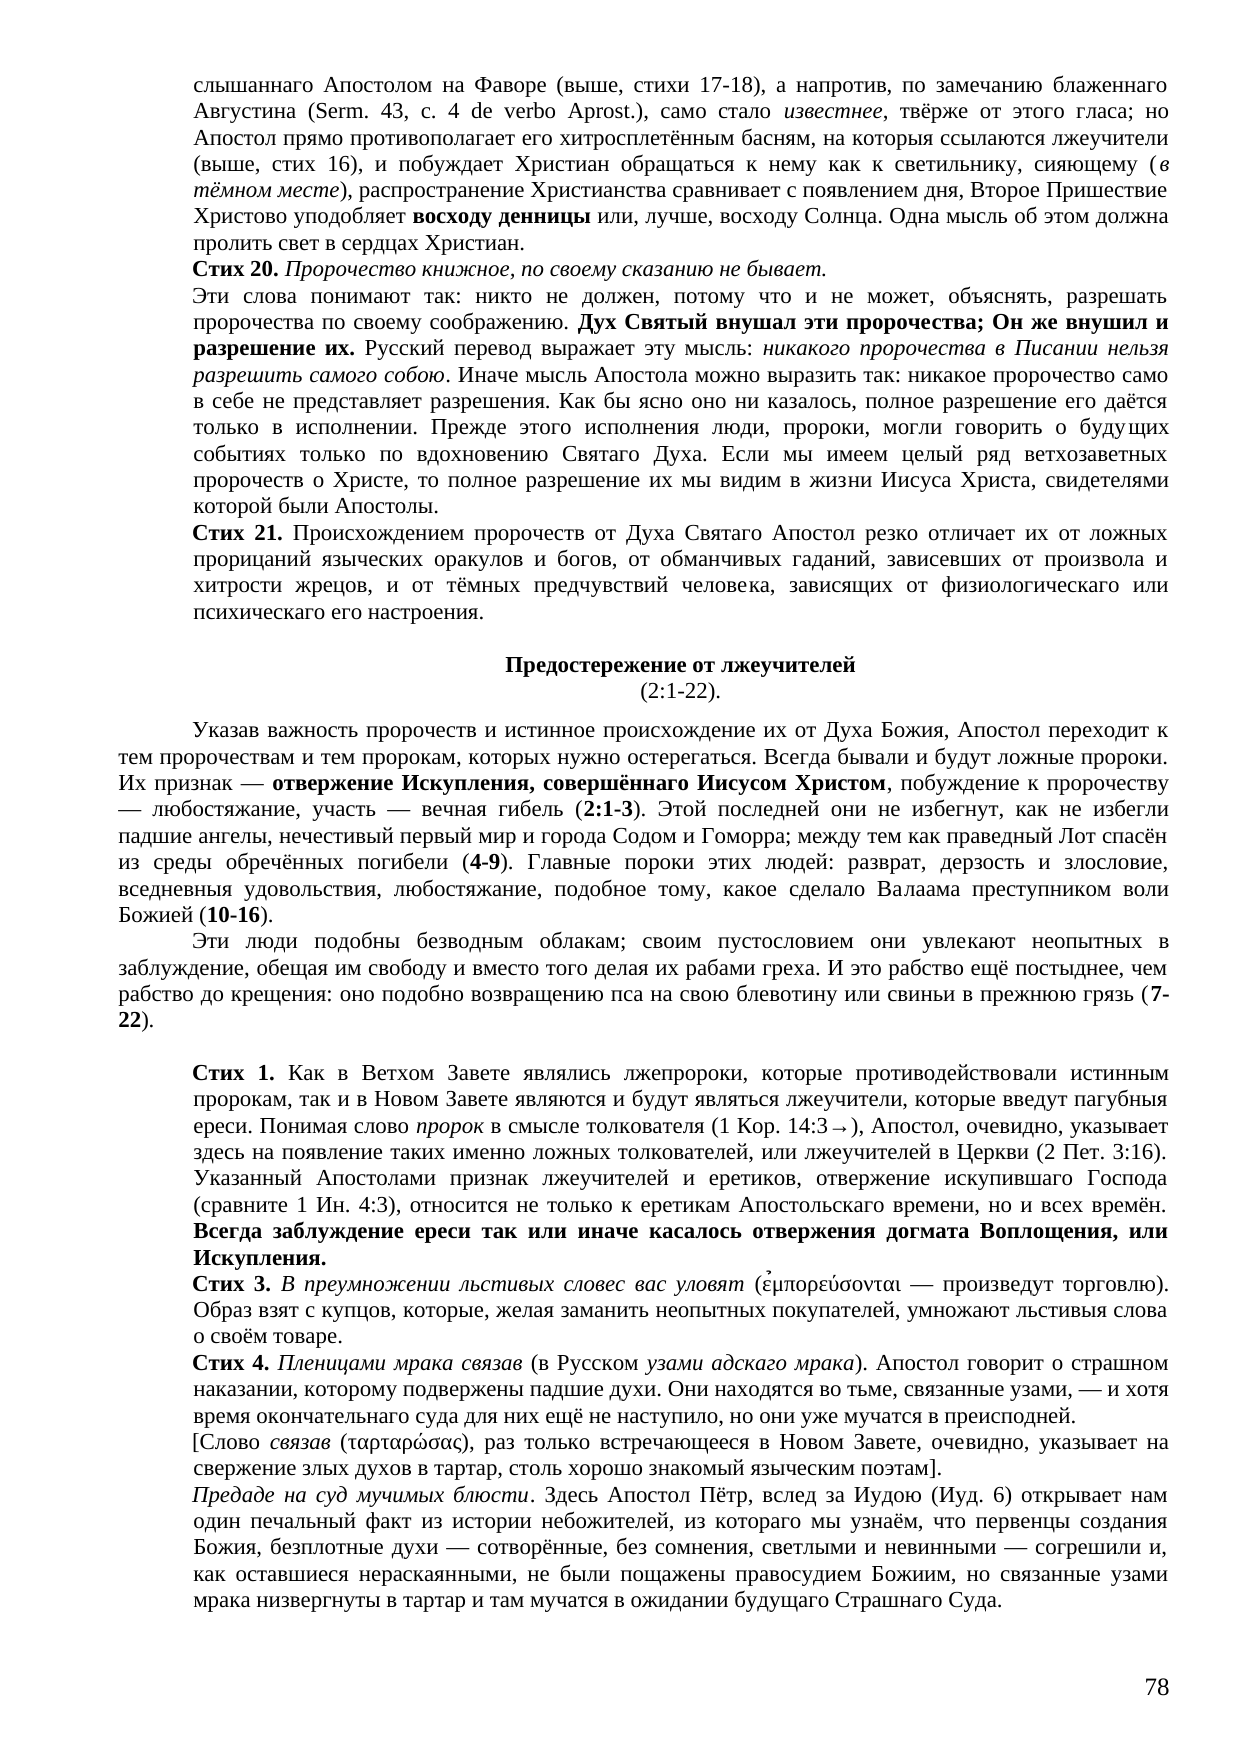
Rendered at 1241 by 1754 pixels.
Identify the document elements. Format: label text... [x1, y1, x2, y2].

subtitle Предостережение от лжеучителей [118, 651, 1169, 677]
text Стих 21. Происхождением пророчеств от Духа Святаго Апостол резко отличает их от ложных прорицаний языческих оракулов и богов, от обманчивых гаданий, зависевших от произвола и хитрости жрецов, и от тёмных предчувствий челове­ка, зависящих от физиологическаго или психическаго его настроения. [192, 519, 1169, 624]
text Предаде на суд мучимых блюсти. Здесь Апостол Пётр, вслед за Иудою (Иуд. 6) открывает нам один печальный факт из истории небожителей, из котораго мы узнаём, что первенцы создания Божия, безплотные духи — сотворённые, без сомнения, светлыми и невинными — согрешили и, как оставшиеся нераскаян­ными, не были пощажены правосудием Божиим, но связанные узами мрака низвергнуты в тартар и там мучатся в ожидании будущаго Страшнаго Суда. [192, 1481, 1169, 1612]
text Стих 3. В преумножении льстивых словес вас уловят (ε̉μπορεύσονται — произ­ведут торговлю). Образ взят с купцов, которые, желая заманить неопытных покупателей, умножают льстивыя слова о своём товаре. [192, 1270, 1169, 1349]
text Указав важность пророчеств и истинное происхождение их от Духа Божия, Апостол переходит к тем пророчествам и тем пророкам, которых нужно остерегаться. Всегда бывали и будут ложные пророки. Их признак — отвержение Искупления, совершённаго Иисусом Христом, побуждение к пророчеству — любостяжание, участь — вечная гибель (2:1-3). Этой последней они не из­бегнут, как не избегли падшие ангелы, нечестивый первый мир и города Содом и Гоморра; между тем как праведный Лот спасён из среды обречён­ных погибели (4-9). Главные пороки этих людей: разврат, дерзость и злословие, вседневныя удовольствия, любостяжание, подобное тому, какое сделало Ва­лаама преступником воли Божией (10-16). [118, 716, 1169, 927]
text Стих 20. Пророчество книжное, по своему сказанию не бывает. [192, 255, 1169, 282]
text Стих 4. Пленицами мрака связав (в Русском узами адскаго мрака). Апостол говорит о страшном наказании, которому подвержены падшие духи. Они находят­ся во тьме, связанные узами, — и хотя время окончательнаго суда для них ещё не наступило, но они уже мучатся в преисподней. [192, 1349, 1169, 1428]
text [Слово связав (ταρταρώσας), раз только встречающееся в Новом Завете, оче­видно, указывает на свержение злых духов в тартар, столь хорошо знакомый языческим поэтам]. [192, 1428, 1169, 1481]
text Эти люди подобны безводным облакам; своим пустословием они увле­кают неопытных в заблуждение, обещая им свободу и вместо того делая их рабами греха. И это рабство ещё постыднее, чем рабство до крещения: оно подобно возвращению пса на свою блевотину или свиньи в прежнюю грязь (7-22). [118, 927, 1169, 1033]
text (2:1-22). [118, 677, 1169, 703]
text Эти слова понимают так: никто не должен, потому что и не может, объяснять, разрешать пророчества по своему соображению. Дух Святый внушал эти пророче­ства; Он же внушил и разрешение их. Русский перевод выражает эту мысль: ника­кого пророчества в Писании нельзя разрешить самого собою. Иначе мысль Апос­тола можно выразить так: никакое пророчество само в себе не представляет разрешения. Как бы ясно оно ни казалось, полное разрешение его даётся только в исполнении. Прежде этого исполнения люди, пророки, могли говорить о буду­щих событиях только по вдохновению Святаго Духа. Если мы имеем целый ряд ветхозаветных пророчеств о Христе, то полное разрешение их мы видим в жиз­ни Иисуса Христа, свидетелями которой были Апостолы. [192, 282, 1169, 519]
text слышаннаго Апостолом на Фаворе (выше, стихи 17-18), а напротив, по замечанию блаженнаго Августина (Serm. 43, с. 4 de verbo Aprost.), само стало известнее, твёрже от этого гласа; но Апостол прямо проти­вополагает его хитросплетённым басням, на которыя ссылаются лжеучители (выше, стих 16), и побуждает Христиан обращаться к нему как к светильнику, сияющему (в тёмном месте), распространение Христианства сравнивает с появлением дня, Второе Пришествие Христово уподобляет восходу денницы или, лучше, восходу Солнца. Одна мысль об этом должна пролить свет в сердцах Христиан. [192, 71, 1169, 255]
text Стих 1. Как в Ветхом Завете являлись лжепророки, которые противодейство­вали истинным пророкам, так и в Новом Завете являются и будут являться лжеучители, которые введут пагубныя ереси. Понимая слово пророк в смысле толкователя (1 Кор. 14:3→), Апостол, очевидно, указывает здесь на появление таких именно ложных толкователей, или лжеучителей в Церкви (2 Пет. 3:16). Указанный Апостолами признак лжеучителей и еретиков, отвержение искупившаго Господа (сравните 1 Ин. 4:3), относится не только к еретикам Апостольскаго времени, но и всех времён. Всегда заблуждение ереси так или иначе касалось отвержения догмата Воплощения, или Искупления. [192, 1059, 1169, 1270]
